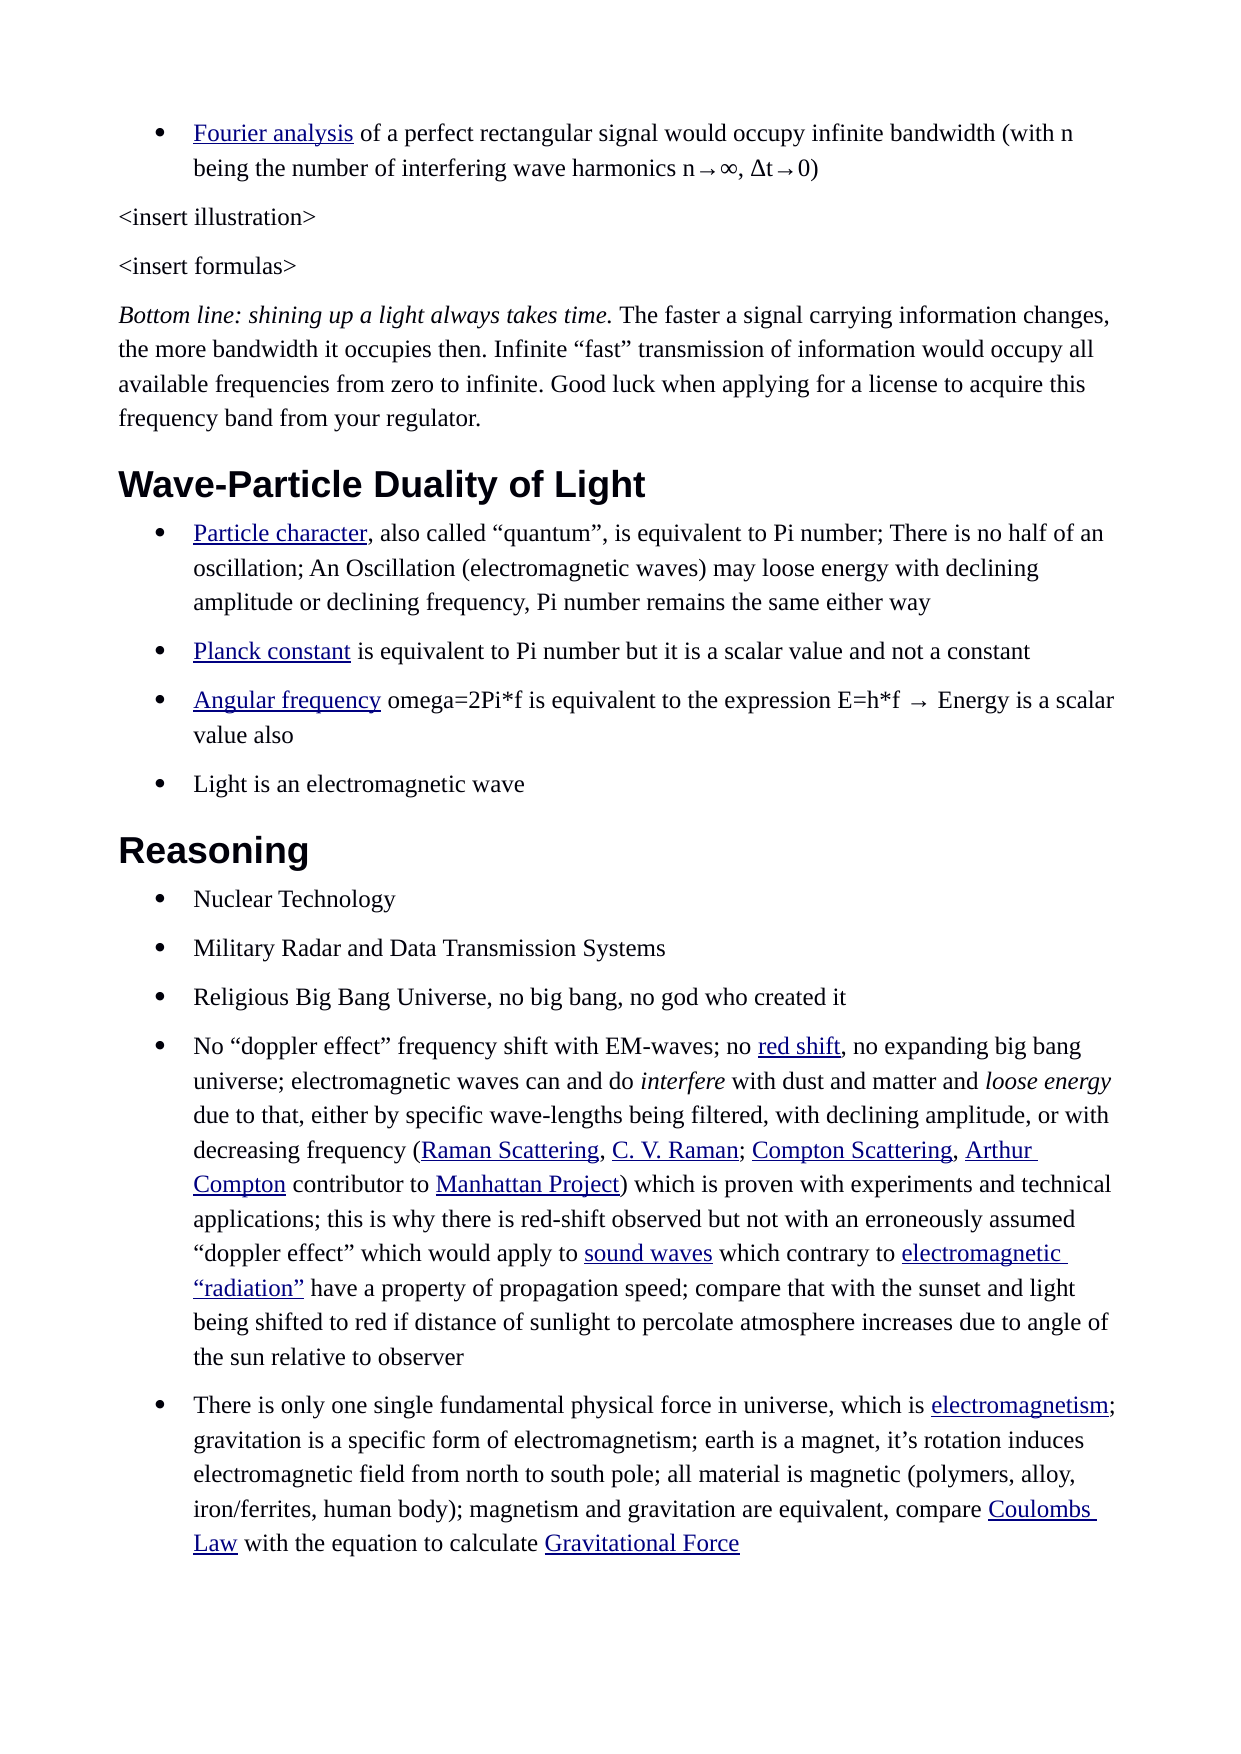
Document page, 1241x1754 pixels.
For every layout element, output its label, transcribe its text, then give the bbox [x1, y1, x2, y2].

list Planck constant is equivalent to Pi number but it is a scalar value and not a constant [156, 636, 1122, 665]
list Military Radar and Data Transmission Systems [156, 933, 1122, 962]
subtitle Wave-Particle Duality of Light [118, 463, 1122, 506]
list Nuclear Technology [156, 884, 1122, 913]
list Light is an electromagnetic wave [156, 769, 1122, 798]
list No “doppler effect” frequency shift with EM-waves; no red shift, no expanding big bang universe; electromagnetic waves can and do interfere with dust and matter and loose energy due to that, either by specific wave-lengths being filtered, with declining amplitude, or with decreasing frequency (Raman Scattering, C. V. Raman; Compton Scattering, Arthur Compton contributor to Manhattan Project) which is proven with experiments and technical applications; this is why there is red-shift observed but not with an erroneously assumed “doppler effect” which would apply to sound waves which contrary to electromagnetic “radiation” have a property of propagation speed; compare that with the sunset and light being shifted to red if distance of sunlight to percolate atmosphere increases due to angle of the sun relative to observer [156, 1031, 1122, 1370]
subtitle Reasoning [118, 828, 1122, 872]
list Religious Big Bang Universe, no big bang, no god who created it [156, 982, 1122, 1011]
text <insert formulas> [118, 251, 1122, 279]
text Bottom line: shining up a light always takes time. The faster a signal carrying information changes, the more bandwidth it occupies then. Infinite “fast” transmission of information would occupy all available frequencies from zero to infinite. Good luck when applying for a license to acquire this frequency band from your regulator. [118, 300, 1122, 432]
list Fourier analysis of a perfect rectangular signal would occupy infinite bandwidth (with n being the number of interfering wave harmonics n→∞, ∆t→0) [156, 118, 1122, 181]
list Angular frequency omega=2Pi*f is equivalent to the expression E=h*f → Energy is a scalar value also [156, 685, 1122, 749]
list Particle character, also called “quantum”, is equivalent to Pi number; There is no half of an oscillation; An Oscillation (electromagnetic waves) may loose energy with declining amplitude or declining frequency, Pi number remains the same either way [156, 518, 1122, 616]
text <insert illustration> [118, 202, 1122, 230]
list There is only one single fundamental physical force in universe, which is electromagnetism; gravitation is a specific form of electromagnetism; earth is a magnet, it’s rotation induces electromagnetic field from north to south pole; all material is magnetic (polymers, alloy, iron/ferrites, human body); magnetism and gravitation are equivalent, compare Coulombs Law with the equation to calculate Gravitational Force [156, 1391, 1122, 1557]
